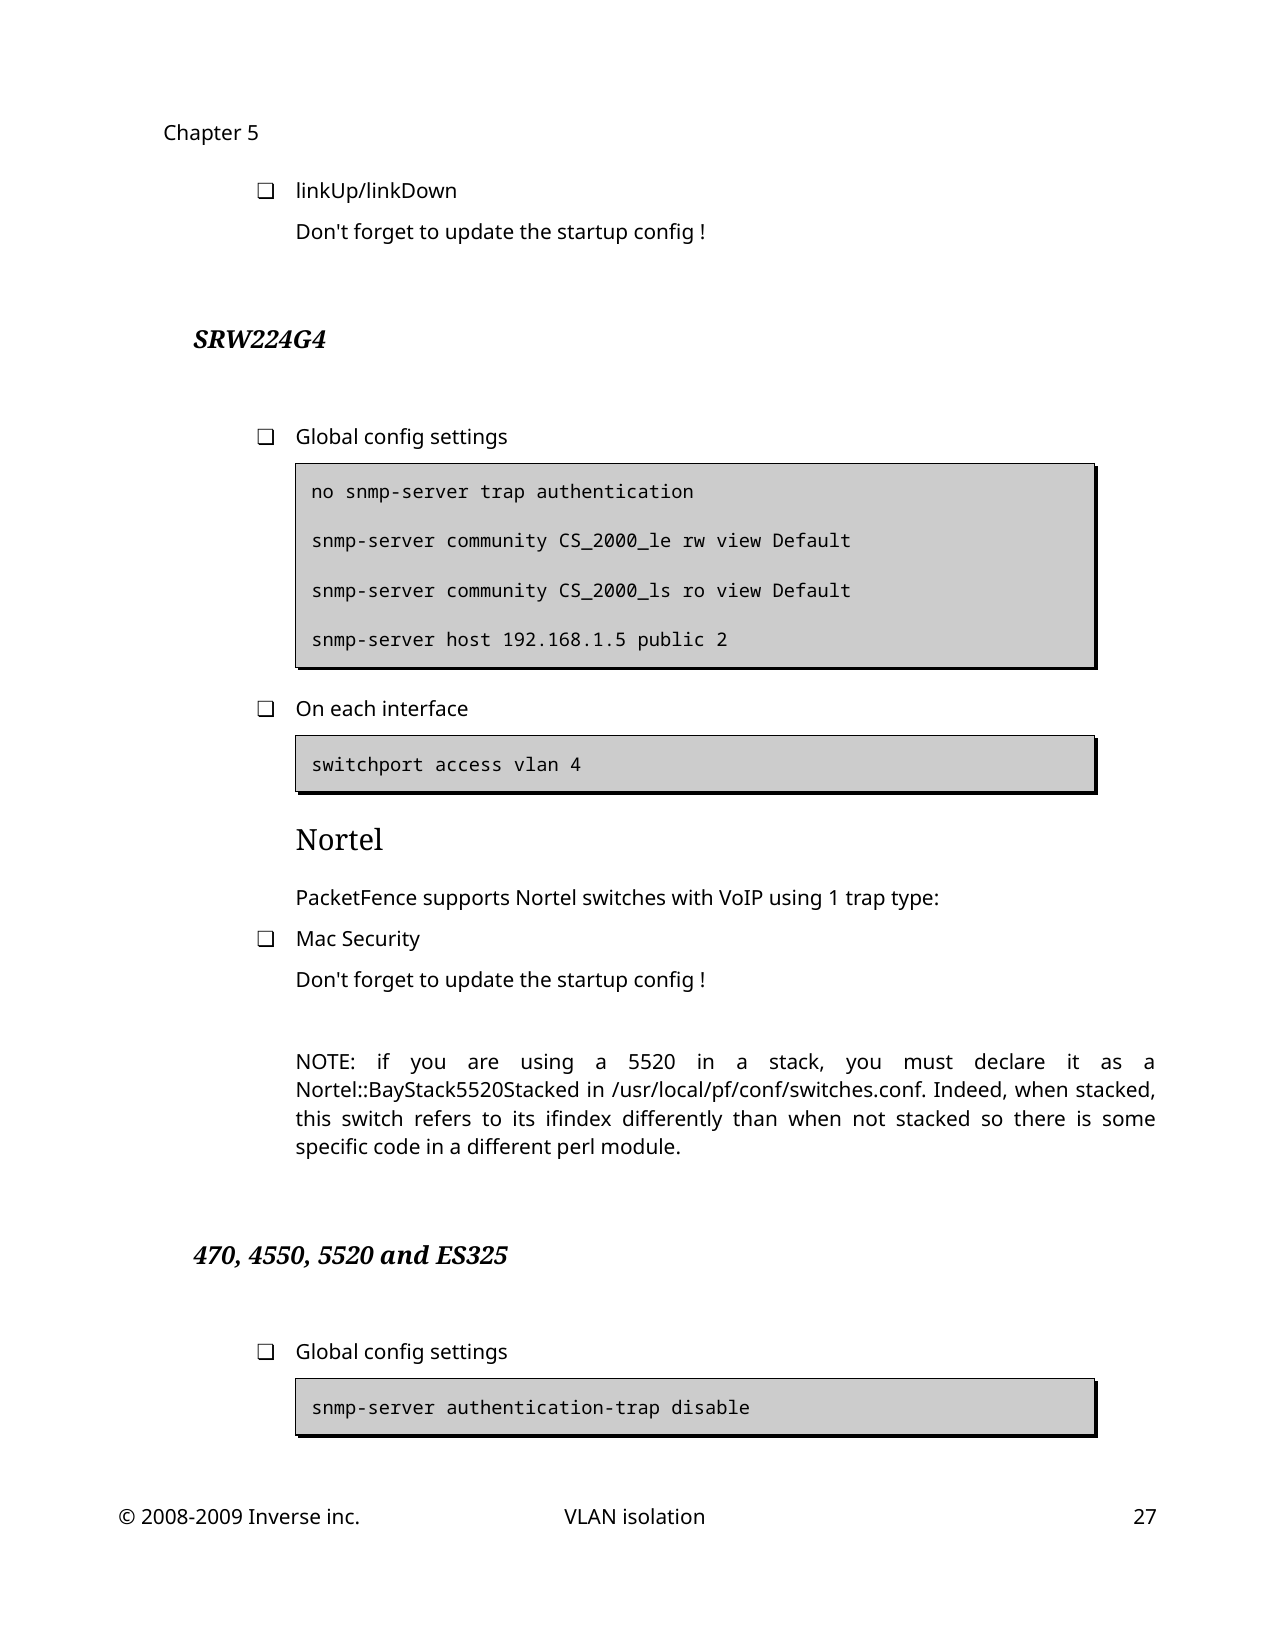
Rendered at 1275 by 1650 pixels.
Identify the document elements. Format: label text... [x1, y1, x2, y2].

text NOTE: if you are using a 5520 in a stack, you must declare it as a Nortel::BayStack5520Stacked in /usr/local/pf/conf/switches.conf. Indeed, when stacked, this switch refers to its ifindex differently than when not stacked so there is some specific code in a different perl module. [295, 1047, 1157, 1161]
text Don't forget to update the startup config ! [295, 217, 1157, 245]
text snmp-server community CS_2000_ls ro view Default [296, 561, 1094, 602]
list ❏ linkUp/linkDown [256, 176, 1157, 204]
text snmp-server authentication-trap disable [296, 1379, 1094, 1434]
subtitle SRW224G4 [156, 322, 1157, 356]
text PacketFence supports Nortel switches with VoIP using 1 trap type: [295, 883, 1157, 912]
text no snmp-server trap authentication [296, 464, 1094, 504]
text Don't forget to update the startup config ! [295, 965, 1157, 993]
list ❏ Global config settings [256, 422, 1157, 450]
subtitle Nortel [295, 819, 1157, 858]
text switchport access vlan 4 [296, 736, 1094, 791]
text snmp-server community CS_2000_le rw view Default [296, 512, 1094, 553]
list ❏ Global config settings [256, 1337, 1157, 1366]
list ❏ On each interface [256, 694, 1157, 722]
subtitle 470, 4550, 5520 and ES325 [156, 1238, 1157, 1271]
list ❏ Mac Security [256, 924, 1157, 953]
text snmp-server host 192.168.1.5 public 2 [296, 610, 1094, 667]
